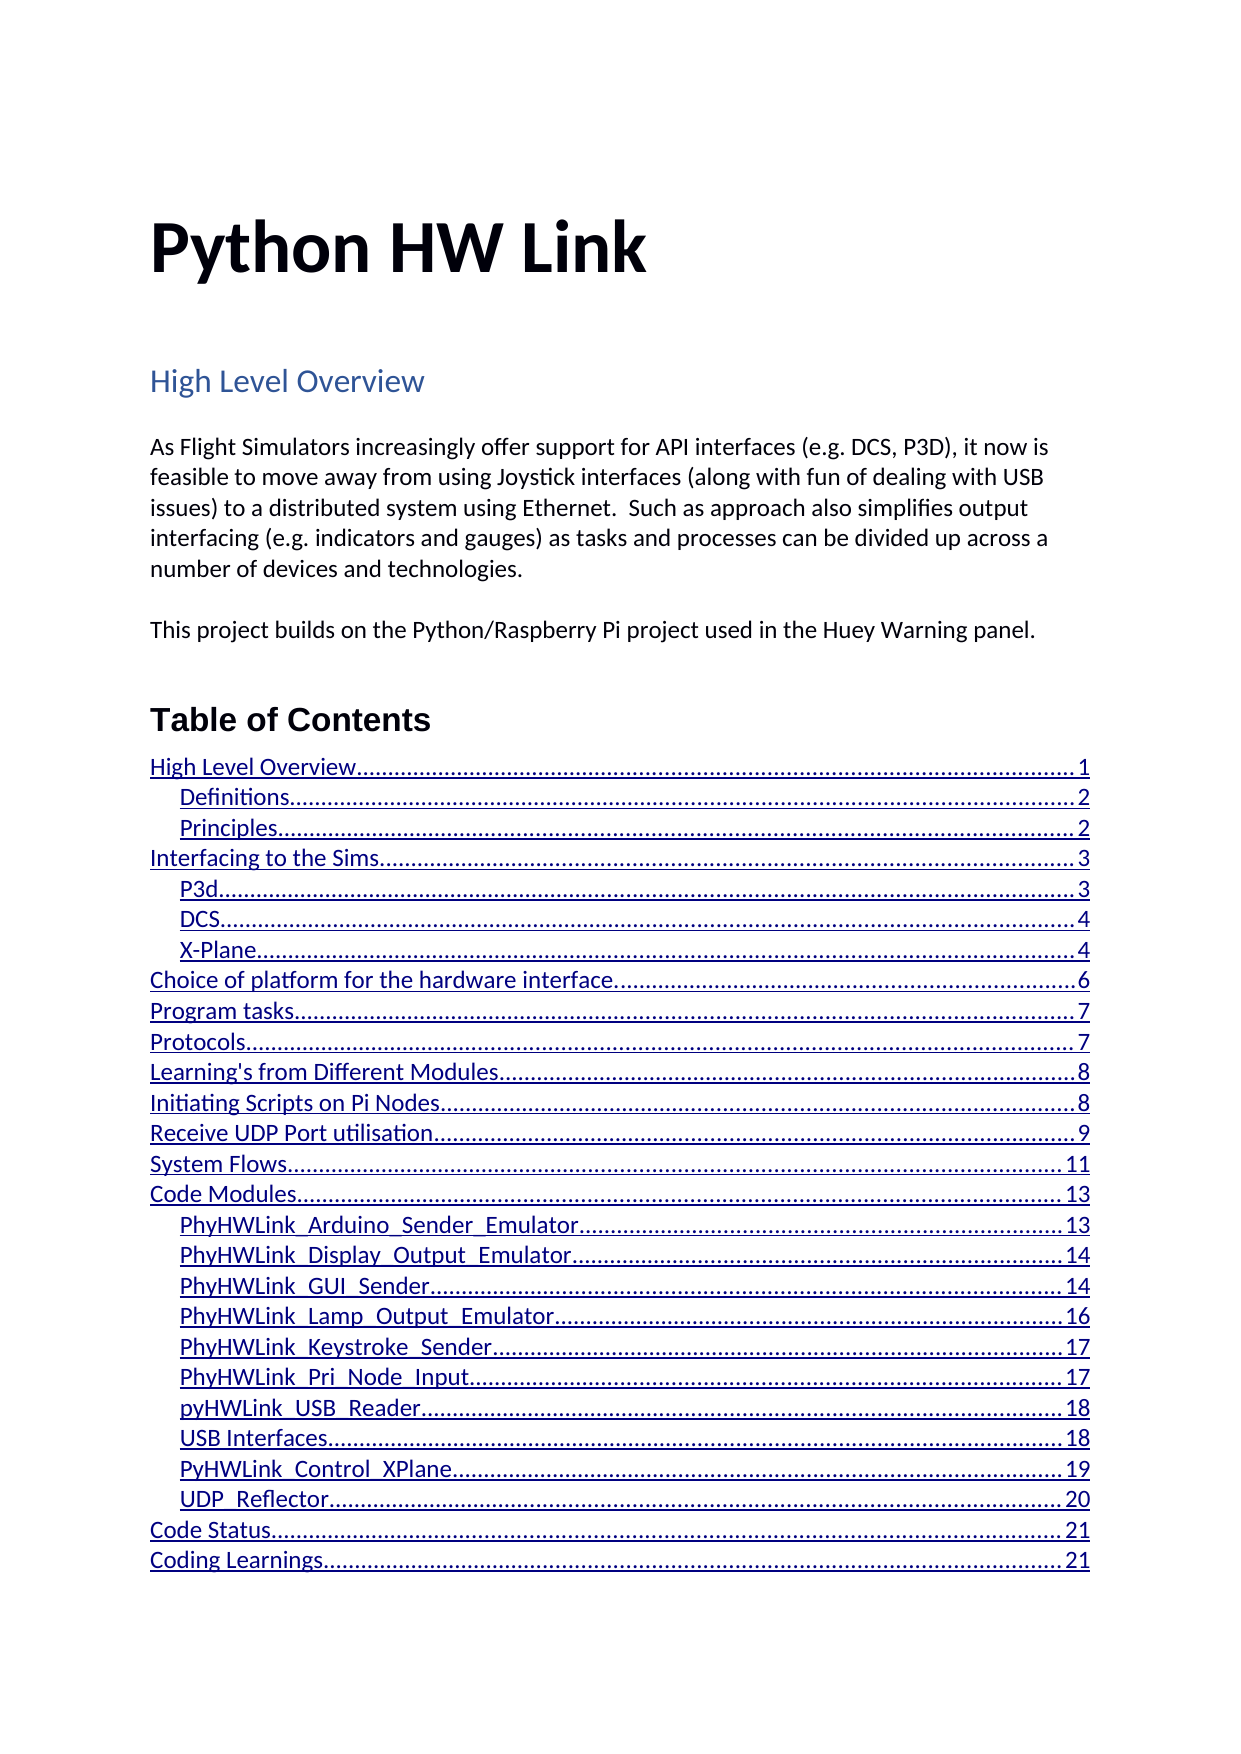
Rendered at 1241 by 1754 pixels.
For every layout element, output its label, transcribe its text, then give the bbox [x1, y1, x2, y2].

text [179, 1510, 1090, 1514]
text Receive UDP Port utilisation 9 [150, 1117, 1090, 1143]
text Definitions 2 [179, 781, 1090, 808]
text [179, 1327, 1090, 1331]
text P3d 3 [179, 873, 1090, 899]
text X-Plane 4 [179, 934, 1090, 960]
text Program tasks 7 [150, 995, 1090, 1021]
text [179, 1266, 1090, 1270]
text PhyHWLink_Arduino_Sender_Emulator 13 [179, 1209, 1090, 1235]
text PyHWLink_Control_XPlane 19 [179, 1453, 1090, 1479]
text PhyHWLink_Lamp_Output_Emulator 16 [179, 1300, 1090, 1326]
text pyHWLink_USB_Reader 18 [179, 1392, 1090, 1418]
text As Flight Simulators increasingly offer support for API interfaces (e.g. DCS, P3D), it now is feasible to move away from using Joystick interfaces (along with fun of dealing with USB issues) to a distributed system using Ethernet. Such as approach also simplifies output interfacing (e.g. indicators and gauges) as tasks and processes can be divided up across a number of devices and technologies. [150, 431, 1090, 583]
text Code Modules 13 [150, 1178, 1090, 1204]
subtitle High Level Overview [150, 359, 1090, 400]
text Principles 2 [179, 812, 1090, 838]
title Python HW Link [150, 200, 1090, 292]
text [179, 1388, 1090, 1392]
text High Level Overview 1 [150, 751, 1090, 777]
text DCS 4 [179, 903, 1090, 930]
text UDP_Reflector 20 [179, 1483, 1090, 1509]
text System Flows 11 [150, 1148, 1090, 1174]
text PhyHWLink_GUI_Sender 14 [179, 1270, 1090, 1296]
text Choice of platform for the hardware interface. 6 [150, 964, 1090, 991]
text Code Status 21 [150, 1514, 1090, 1540]
text [179, 1449, 1090, 1453]
text This project builds on the Python/Raspberry Pi project used in the Huey Warning panel. [150, 614, 1090, 644]
subtitle Table of Contents [150, 700, 1090, 738]
text USB Interfaces 18 [179, 1422, 1090, 1448]
text Learning's from Different Modules 8 [150, 1056, 1090, 1082]
text PhyHWLink_Keystroke_Sender 17 [179, 1331, 1090, 1357]
text PhyHWLink_Pri_Node_Input 17 [179, 1361, 1090, 1387]
text Coding Learnings 21 [150, 1544, 1090, 1570]
text PhyHWLink_Display_Output_Emulator 14 [179, 1239, 1090, 1265]
text Initiating Scripts on Pi Nodes 8 [150, 1087, 1090, 1113]
text Interfacing to the Sims. 3 [150, 842, 1090, 869]
text Protocols 7 [150, 1026, 1090, 1052]
